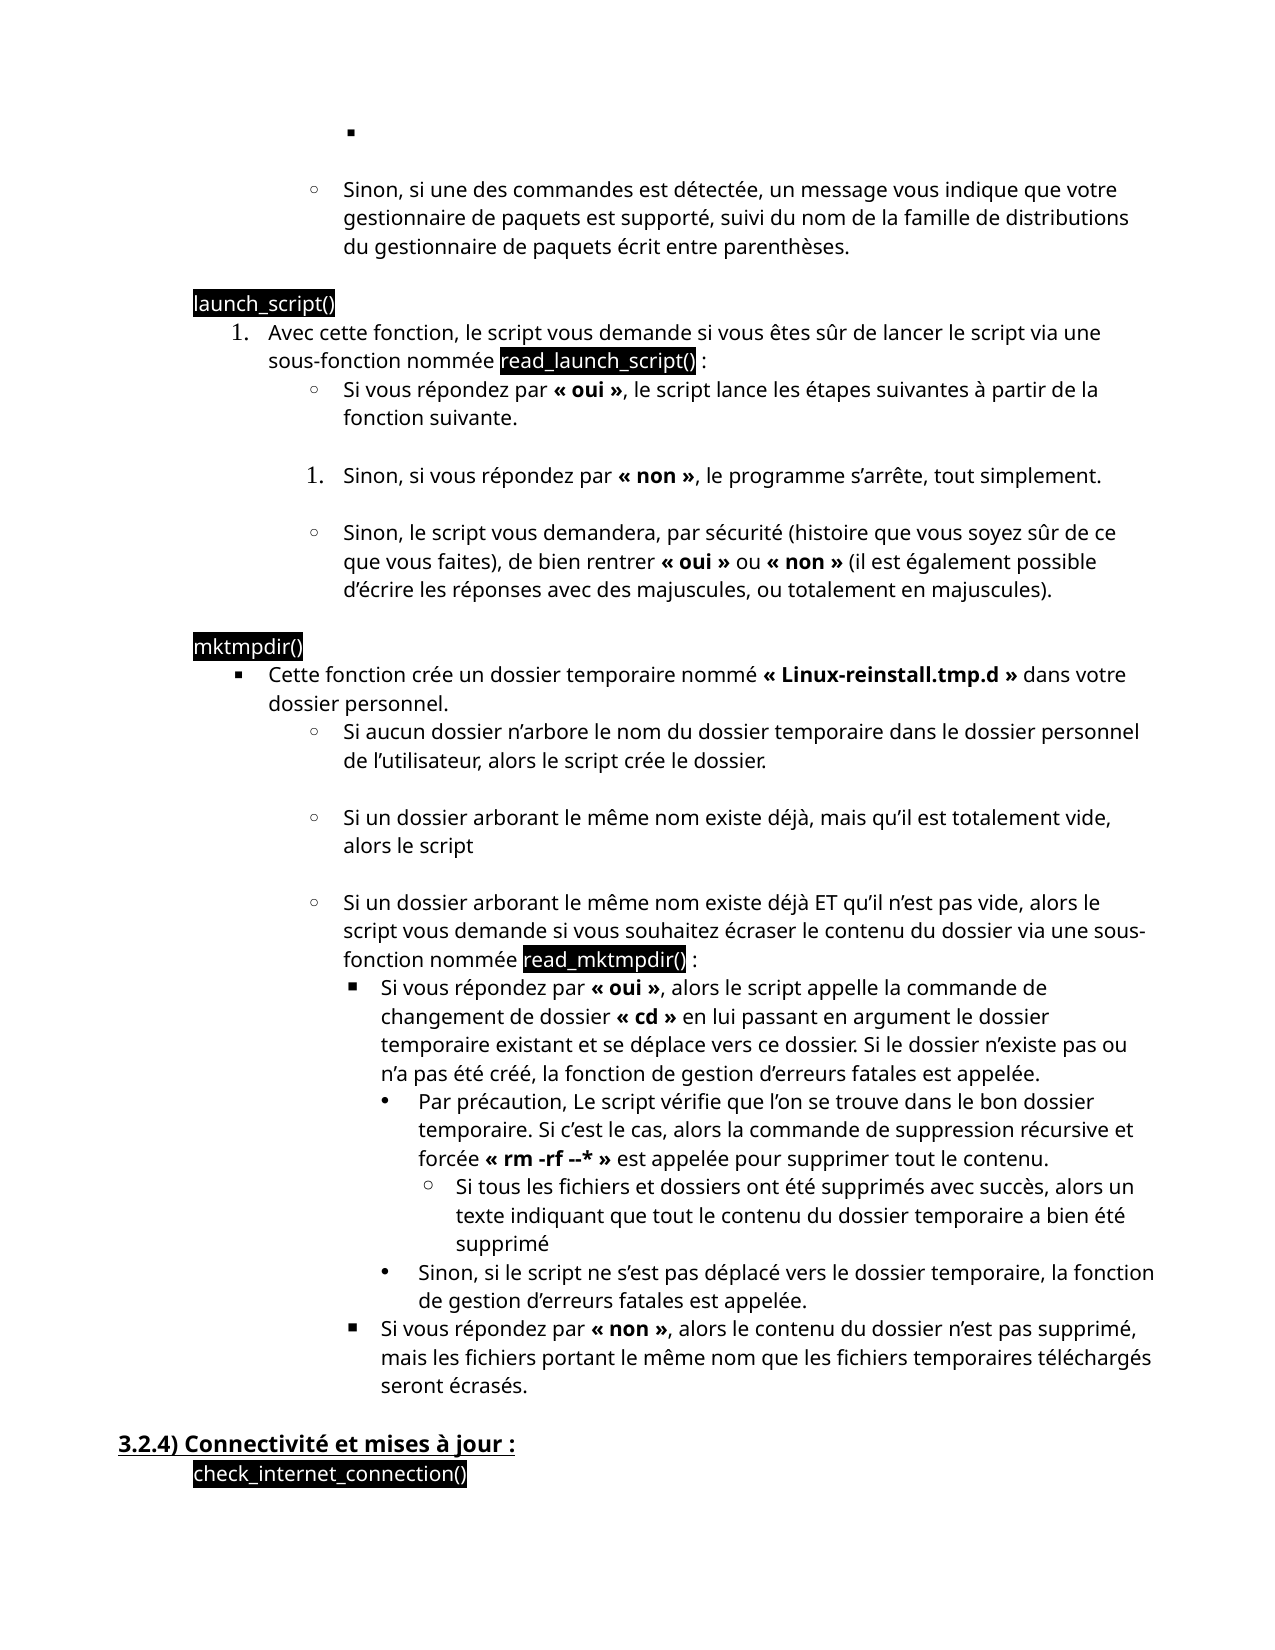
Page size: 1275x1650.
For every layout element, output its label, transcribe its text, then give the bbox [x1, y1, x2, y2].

list Avec cette fonction, le script vous demande si vous êtes sûr de lancer le script via une sous-fonction nommée read_launch_script() : [231, 317, 1157, 375]
list Si vous répondez par « oui », alors le script appelle la commande de changement de dossier « cd » en lui passant en argument le dossier temporaire existant et se déplace vers ce dossier. Si le dossier n’existe pas ou n’a pas été créé, la fonction de gestion d’erreurs fatales est appelée. [343, 973, 1157, 1087]
list Sinon, si vous répondez par « non », le programme s’arrête, tout simplement. [306, 460, 1157, 490]
list Sinon, le script vous demandera, par sécurité (histoire que vous soyez sûr de ce que vous faites), de bien rentrer « oui » ou « non » (il est également possible d’écrire les réponses avec des majuscules, ou totalement en majuscules). [306, 518, 1157, 604]
list Si vous répondez par « oui », le script lance les étapes suivantes à partir de la fonction suivante. [306, 375, 1157, 432]
list Si vous répondez par « non », alors le contenu du dossier n’est pas supprimé, mais les fichiers portant le même nom que les fichiers temporaires téléchargés seront écrasés. [343, 1314, 1157, 1400]
list Si aucun dossier n’arbore le nom du dossier temporaire dans le dossier personnel de l’utilisateur, alors le script crée le dossier. [306, 717, 1157, 774]
list Si un dossier arborant le même nom existe déjà ET qu’il n’est pas vide, alors le script vous demande si vous souhaitez écraser le contenu du dossier via une sous-fonction nommée read_mktmpdir() : [306, 888, 1157, 973]
list Sinon, si une des commandes est détectée, un message vous indique que votre gestionnaire de paquets est supporté, suivi du nom de la famille de distributions du gestionnaire de paquets écrit entre parenthèses. [306, 175, 1157, 260]
list Si un dossier arborant le même nom existe déjà, mais qu’il est totalement vide, alors le script [306, 803, 1157, 859]
list check_internet_connection() [156, 1459, 1157, 1488]
list Si tous les fichiers et dossiers ont été supprimés avec succès, alors un texte indiquant que tout le contenu du dossier temporaire a bien été supprimé [418, 1172, 1157, 1258]
list Sinon, si le script ne s’est pas déplacé vers le dossier temporaire, la fonction de gestion d’erreurs fatales est appelée. [381, 1258, 1157, 1314]
list mktmpdir() [156, 632, 1157, 661]
list Par précaution, Le script vérifie que l’on se trouve dans le bon dossier temporaire. Si c’est le cas, alors la commande de suppression récursive et forcée « rm -rf --* » est appelée pour supprimer tout le contenu. [381, 1087, 1157, 1172]
text 3.2.4) Connectivité et mises à jour : [118, 1428, 1157, 1459]
list Cette fonction crée un dossier temporaire nommé « Linux-reinstall.tmp.d » dans votre dossier personnel. [231, 661, 1157, 717]
list launch_script() [156, 289, 1157, 317]
